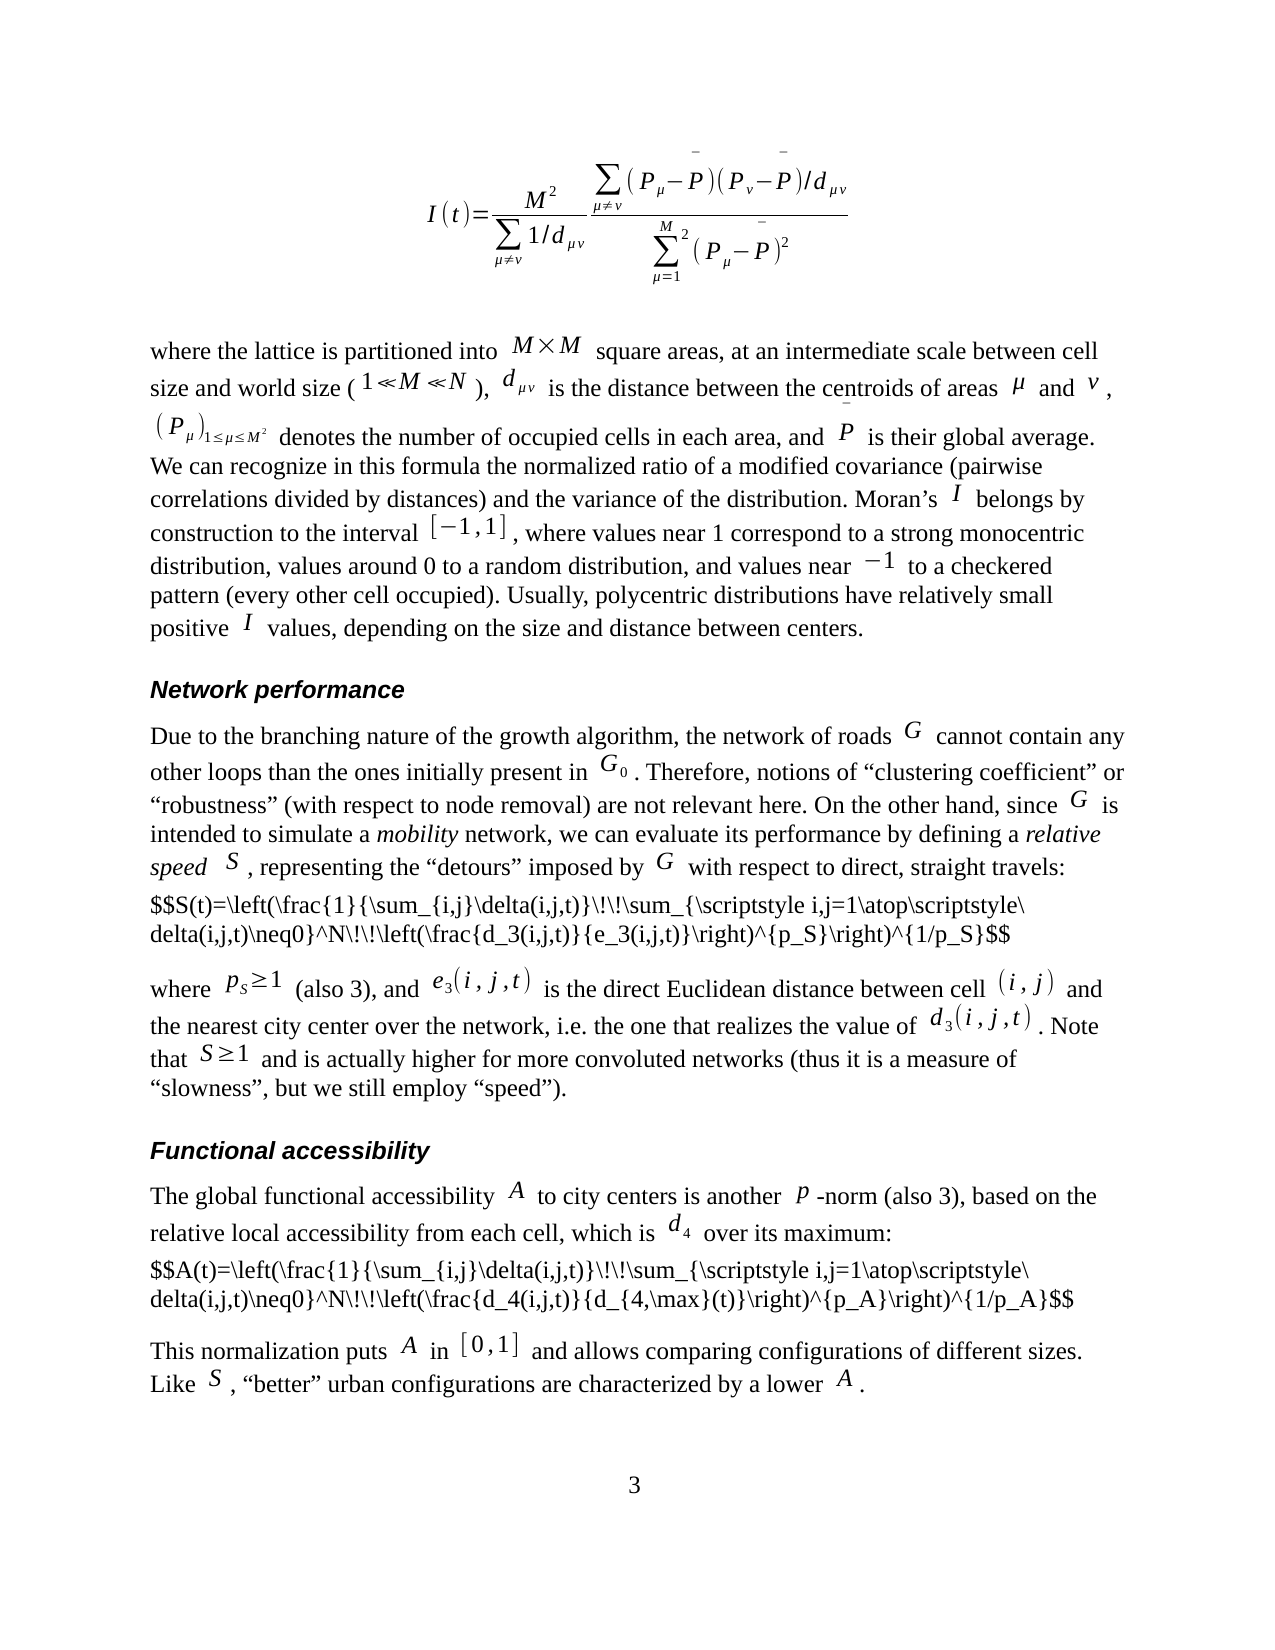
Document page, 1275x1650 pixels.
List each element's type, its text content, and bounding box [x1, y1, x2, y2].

text where the lattice is partitioned into square areas, at an intermediate scale between cell size and world size (), is the distance between the centroids of areas and , denotes the number of occupied cells in each area, and is their global average. We can recognize in this formula the normalized ratio of a modified covariance (pairwise correlations divided by distances) and the variance of the distribution. Moran’s belongs by construction to the interval , where values near 1 correspond to a strong monocentric distribution, values around 0 to a random distribution, and values near to a checkered pattern (every other cell occupied). Usually, polycentric distributions have relatively small positive values, depending on the size and distance between centers. [150, 332, 1125, 641]
text $$S(t)=\left(\frac{1}{\sum_{i,j}\delta(i,j,t)}\!\!\sum_{\scriptstyle i,j=1\atop\scriptstyle\delta(i,j,t)\neq0}^N\!\!\left(\frac{d_3(i,j,t)}{e_3(i,j,t)}\right)^{p_S}\right)^{1/p_S}$$ [150, 890, 1125, 947]
text where (also 3), and is the direct Euclidean distance between cell and the nearest city center over the network, i.e. the one that realizes the value of . Note that and is actually higher for more convoluted networks (thus it is a measure of “slowness”, but we still employ “speed”). [150, 965, 1125, 1102]
text This normalization puts in and allows comparing configurations of different sizes. Like , “better” urban configurations are characterized by a lower . [150, 1331, 1125, 1398]
text The global functional accessibility to city centers is another -norm (also 3), based on the relative local accessibility from each cell, which is over its maximum: [150, 1177, 1125, 1247]
subtitle Network performance [150, 675, 1125, 704]
text $$A(t)=\left(\frac{1}{\sum_{i,j}\delta(i,j,t)}\!\!\sum_{\scriptstyle i,j=1\atop\scriptstyle\delta(i,j,t)\neq0}^N\!\!\left(\frac{d_4(i,j,t)}{d_{4,\max}(t)}\right)^{p_A}\right)^{1/p_A}$$ [150, 1256, 1125, 1313]
text Due to the branching nature of the growth algorithm, the network of roads cannot contain any other loops than the ones initially present in . Therefore, notions of “clustering coefficient” or “robustness” (with respect to node removal) are not relevant here. On the other hand, since is intended to simulate a mobility network, we can evaluate its performance by defining a relative speed , representing the “detours” imposed by with respect to direct, straight travels: [150, 716, 1125, 881]
subtitle Functional accessibility [150, 1136, 1125, 1164]
